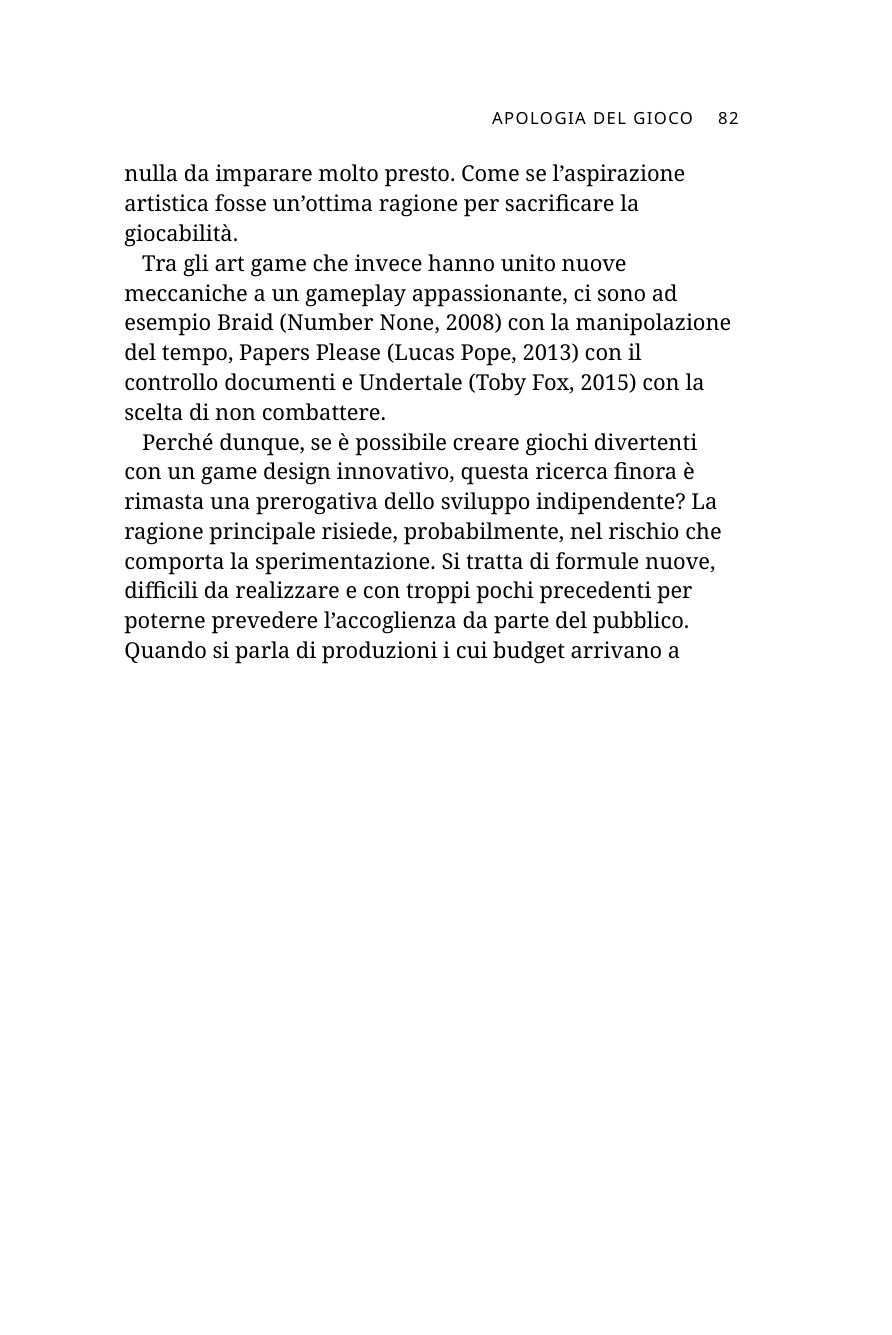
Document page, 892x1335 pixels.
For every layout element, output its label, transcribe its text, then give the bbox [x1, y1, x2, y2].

text nulla da imparare molto presto. Come se l’aspirazione artistica fosse un’ottima ragione per sacrificare la giocabilità. [124, 158, 738, 248]
text Tra gli art game che invece hanno unito nuove meccaniche a un gameplay appassionante, ci sono ad esempio Braid (Number None, 2008) con la manipolazione del tempo, Papers Please (Lucas Pope, 2013) con il controllo documenti e Undertale (Toby Fox, 2015) con la scelta di non combattere. [124, 248, 738, 427]
text Perché dunque, se è possibile creare giochi divertenti con un game design innovativo, questa ricerca finora è rimasta una prerogativa dello sviluppo indipendente? La ragione principale risiede, probabilmente, nel rischio che comporta la sperimentazione. Si tratta di formule nuove, difficili da realizzare e con troppi pochi precedenti per poterne prevedere l’accoglienza da parte del pubblico. Quando si parla di produzioni i cui budget arrivano a [124, 427, 738, 665]
